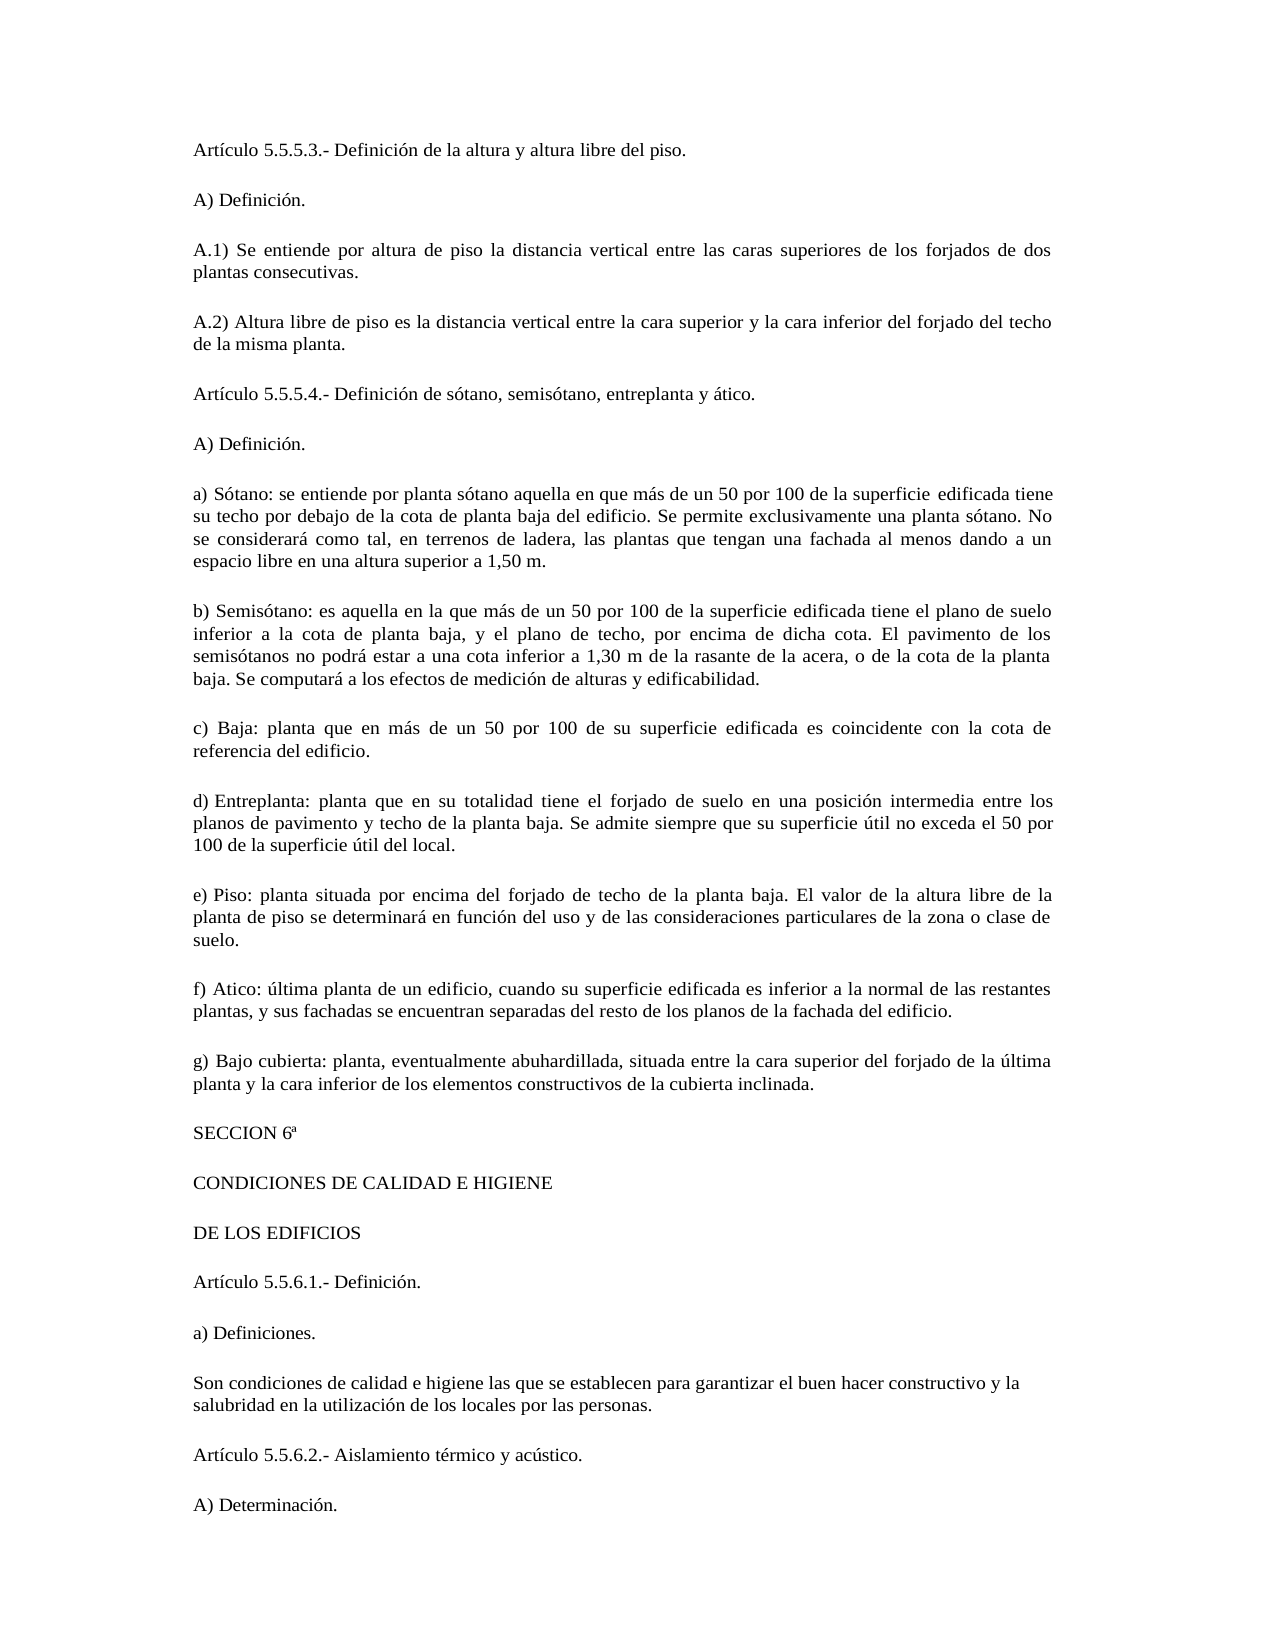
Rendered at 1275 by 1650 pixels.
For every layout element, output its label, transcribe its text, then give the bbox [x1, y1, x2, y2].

text Artículo 5.5.5.3.- Definición de la altura y altura libre del piso. [193, 139, 1096, 160]
text Artículo 5.5.5.4.- Definición de sótano, semisótano, entreplanta y ático. [193, 383, 1096, 404]
text CONDICIONES DE CALIDAD E HIGIENE DE LOS EDIFICIOS [193, 1172, 562, 1243]
list Definición. [193, 433, 1096, 454]
list Altura libre de piso es la distancia vertical entre la cara superior y la cara inferior del forjado del techo de la misma planta. [193, 311, 1053, 354]
text Artículo 5.5.6.2.- Aislamiento térmico y acústico. [193, 1444, 1096, 1465]
list Piso: planta situada por encima del forjado de techo de la planta baja. El valor de la altura libre de la planta de piso se determinará en función del uso y de las consideraciones particulares de la zona o clase de suelo. [193, 884, 1053, 950]
list Definiciones. [193, 1322, 1096, 1343]
list Se entiende por altura de piso la distancia vertical entre las caras superiores de los forjados de dos plantas consecutivas. [193, 239, 1053, 283]
text SECCION 6ª [193, 1122, 1096, 1144]
list Sótano: se entiende por planta sótano aquella en que más de un 50 por 100 de la superficie edificada tiene su techo por debajo de la cota de planta baja del edificio. Se permite exclusivamente una planta sótano. No se considerará como tal, en terrenos de ladera, las plantas que tengan una fachada al menos dando a un espacio libre en una altura superior a 1,50 m. [193, 483, 1053, 572]
text Son condiciones de calidad e higiene las que se establecen para garantizar el buen hacer constructivo y la salubridad en la utilización de los locales por las personas. [193, 1372, 1096, 1415]
list Definición. [193, 188, 1096, 210]
list Atico: última planta de un edificio, cuando su superficie edificada es inferior a la normal de las restantes plantas, y sus fachadas se encuentran separadas del resto de los planos de la fachada del edificio. [193, 978, 1054, 1022]
list Entreplanta: planta que en su totalidad tiene el forjado de suelo en una posición intermedia entre los planos de pavimento y techo de la planta baja. Se admite siempre que su superficie útil no exceda el 50 por 100 de la superficie útil del local. [193, 789, 1053, 856]
list Bajo cubierta: planta, eventualmente abuhardillada, situada entre la cara superior del forjado de la última planta y la cara inferior de los elementos constructivos de la cubierta inclinada. [193, 1050, 1053, 1094]
text Artículo 5.5.6.1.- Definición. [193, 1272, 1096, 1293]
list Semisótano: es aquella en la que más de un 50 por 100 de la superficie edificada tiene el plano de suelo inferior a la cota de planta baja, y el plano de techo, por encima de dicha cota. El pavimento de los semisótanos no podrá estar a una cota inferior a 1,30 m de la rasante de la acera, o de la cota de la planta baja. Se computará a los efectos de medición de alturas y edificabilidad. [193, 600, 1054, 689]
list Baja: planta que en más de un 50 por 100 de su superficie edificada es coincidente con la cota de referencia del edificio. [193, 717, 1054, 761]
list Determinación. [193, 1494, 1096, 1515]
